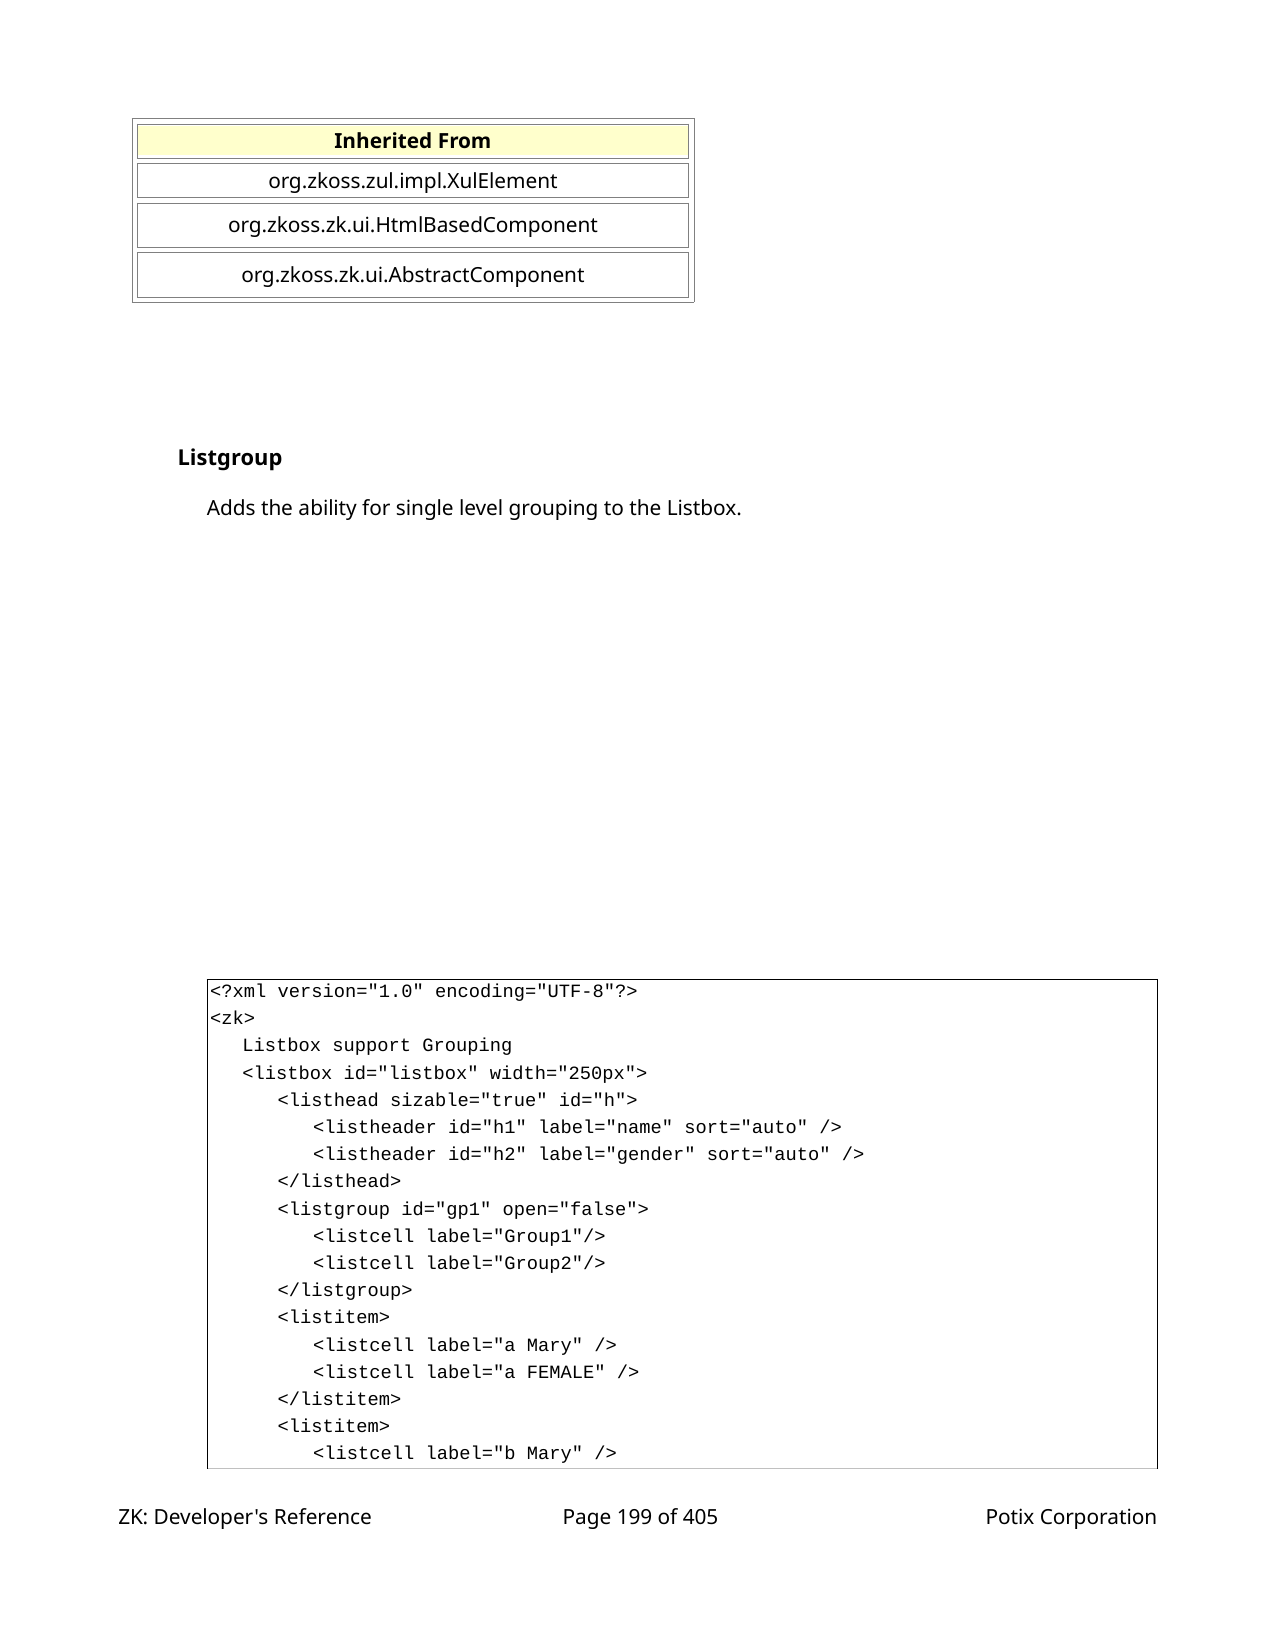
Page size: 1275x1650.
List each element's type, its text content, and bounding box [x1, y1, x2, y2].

text <listcell label="b Mary" /> [208, 1441, 1157, 1468]
text <listhead sizable="true" id="h"> [208, 1088, 1157, 1112]
text </listhead> [208, 1169, 1157, 1193]
table_cell org.zkoss.zk.ui.HtmlBasedComponent [134, 197, 691, 247]
table_header Inherited From [134, 119, 691, 158]
subtitle Listgroup [177, 442, 1157, 472]
text <listbox id="listbox" width="250px"> [208, 1061, 1157, 1085]
text <listcell label="a FEMALE" /> [208, 1359, 1157, 1384]
text <listheader id="h1" label="name" sort="auto" /> [208, 1115, 1157, 1139]
text <listitem> [208, 1414, 1157, 1438]
text <listcell label="Group2"/> [208, 1251, 1157, 1275]
text <?xml version="1.0" encoding="UTF-8"?> [208, 980, 1157, 1003]
table_cell org.zkoss.zk.ui.AbstractComponent [134, 247, 691, 297]
text Listbox support Grouping [208, 1033, 1157, 1058]
text <listheader id="h2" label="gender" sort="auto" /> [208, 1142, 1157, 1166]
table_cell org.zkoss.zul.impl.XulElement [134, 158, 691, 197]
text <listitem> [208, 1305, 1157, 1329]
text </listitem> [208, 1387, 1157, 1411]
text <listcell label="a Mary" /> [208, 1332, 1157, 1357]
text Adds the ability for single level grouping to the Listbox. [207, 493, 1157, 521]
text <listcell label="Group1"/> [208, 1224, 1157, 1248]
text <listgroup id="gp1" open="false"> [208, 1196, 1157, 1221]
text <zk> [208, 1006, 1157, 1030]
text </listgroup> [208, 1278, 1157, 1302]
